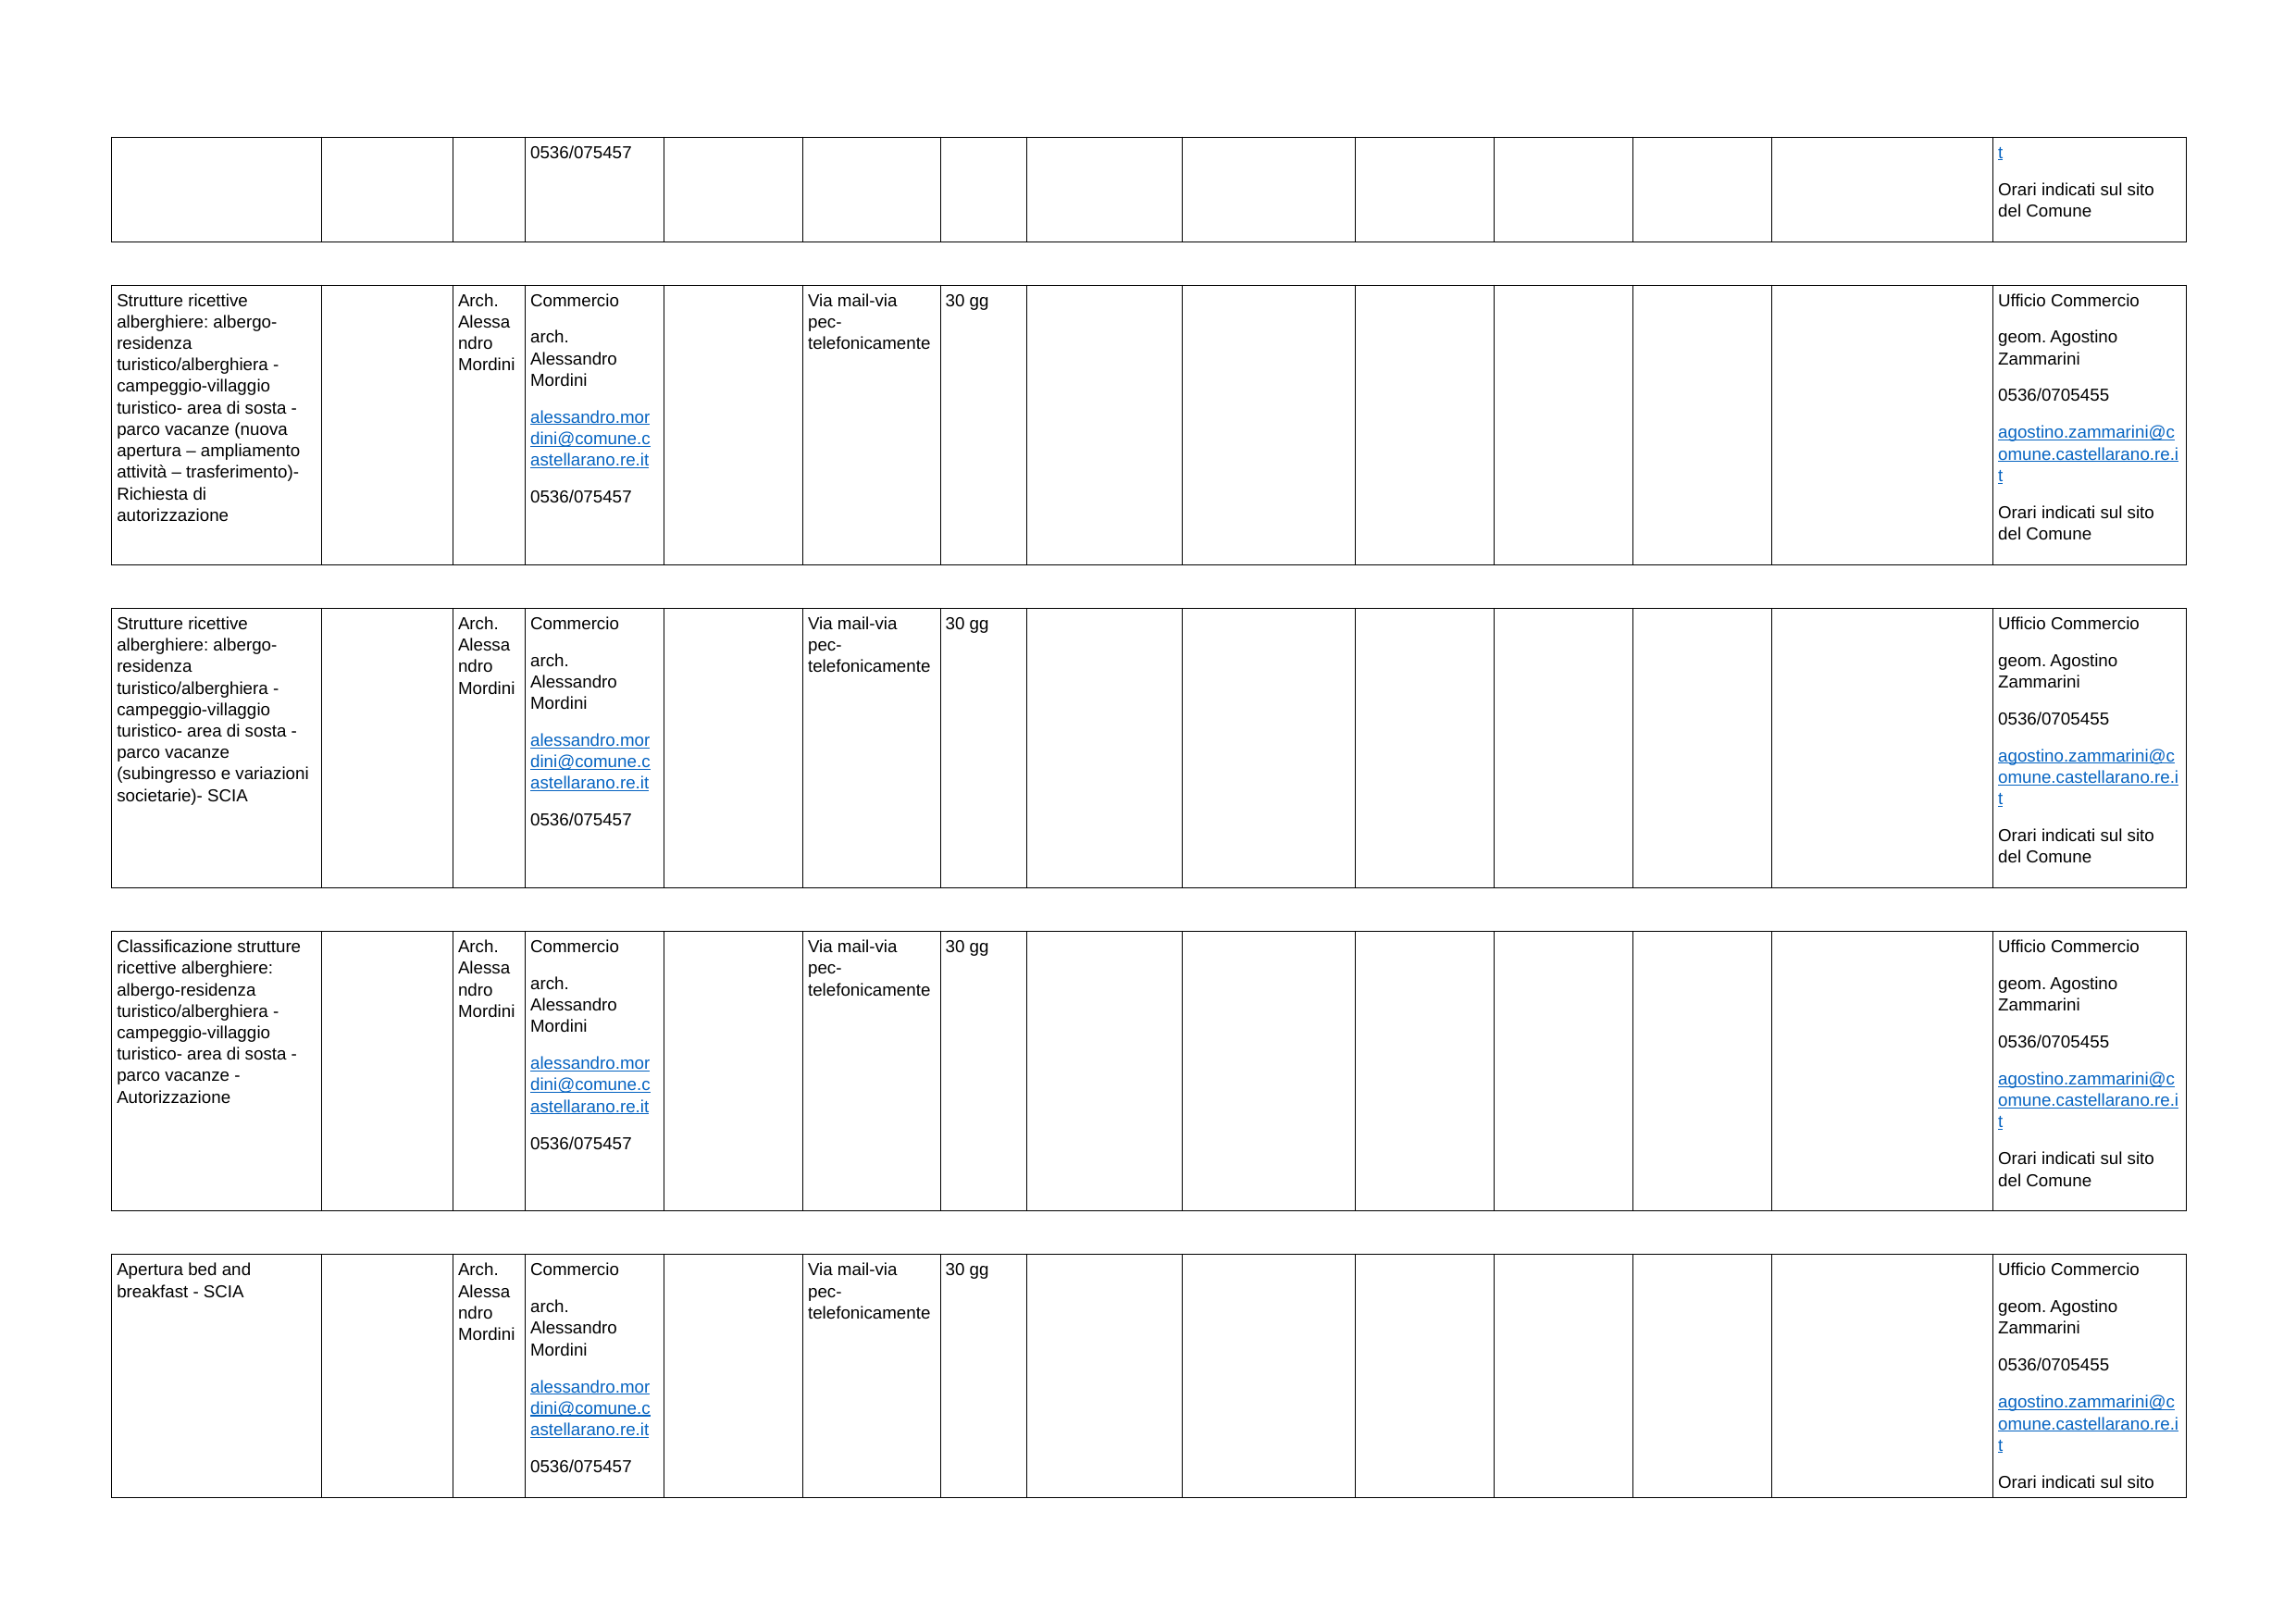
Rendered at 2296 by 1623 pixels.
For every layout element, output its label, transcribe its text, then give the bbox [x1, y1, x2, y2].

table_header [664, 138, 802, 242]
table_header [1027, 932, 1182, 1210]
table_header [1633, 286, 1771, 564]
table_header [1027, 1255, 1182, 1497]
table_header [1356, 1255, 1494, 1497]
table_header [1027, 138, 1182, 242]
table_header Via mail-via pec-telefonicamente [803, 1255, 940, 1497]
table_header [322, 609, 453, 887]
table_header [664, 932, 802, 1210]
table_header [1495, 286, 1632, 564]
table_header Strutture ricettive alberghiere: albergo-residenza turistico/alberghiera -campeggio-villaggio turistico- area di sosta -parco vacanze (subingresso e variazioni societarie)- SCIA [112, 609, 321, 887]
table_header [1183, 138, 1355, 242]
table_header [1633, 1255, 1771, 1497]
table_header [1356, 609, 1494, 887]
table_header [322, 1255, 453, 1497]
table_header Apertura bed and breakfast - SCIA [112, 1255, 321, 1497]
table_header [1495, 138, 1632, 242]
table_header [1183, 286, 1355, 564]
table_header [1633, 609, 1771, 887]
table_header [1027, 286, 1182, 564]
table_header [664, 286, 802, 564]
table_header [1495, 609, 1632, 887]
table_header Arch. Alessandro Mordini [453, 1255, 525, 1497]
table_header [941, 138, 1026, 242]
table_header Ufficio Commercio geom. Agostino Zammarini 0536/0705455 agostino.zammarini@comune.castellarano.re.it Orari indicati sul sito [1993, 1255, 2186, 1497]
table_header [1772, 1255, 1992, 1497]
table_header [453, 138, 525, 242]
table_header 0536/075457 [526, 138, 664, 242]
table_header Commercio arch. Alessandro Mordini alessandro.mordini@comune.castellarano.re.it 0536/075457 [526, 286, 664, 564]
table_header 30 gg [941, 1255, 1026, 1497]
table_header [803, 138, 940, 242]
table_header [1772, 138, 1992, 242]
table_header [1356, 138, 1494, 242]
table_header [1633, 138, 1771, 242]
table_header [112, 138, 321, 242]
table_header Commercio arch. Alessandro Mordini alessandro.mordini@comune.castellarano.re.it 0536/075457 [526, 1255, 664, 1497]
table_header [322, 286, 453, 564]
table_header [1633, 932, 1771, 1210]
table_header [1495, 932, 1632, 1210]
table_header 30 gg [941, 609, 1026, 887]
table_header t Orari indicati sul sito del Comune [1993, 138, 2186, 242]
table_header Via mail-via pec-telefonicamente [803, 932, 940, 1210]
table_header Commercio arch. Alessandro Mordini alessandro.mordini@comune.castellarano.re.it 0536/075457 [526, 932, 664, 1210]
table_header [1183, 932, 1355, 1210]
table_header [1772, 609, 1992, 887]
table_header 30 gg [941, 932, 1026, 1210]
table_header [322, 138, 453, 242]
table_header Ufficio Commercio geom. Agostino Zammarini 0536/0705455 agostino.zammarini@comune.castellarano.re.it Orari indicati sul sito del Comune [1993, 932, 2186, 1210]
table_header Ufficio Commercio geom. Agostino Zammarini 0536/0705455 agostino.zammarini@comune.castellarano.re.it Orari indicati sul sito del Comune [1993, 609, 2186, 887]
table_header Strutture ricettive alberghiere: albergo-residenza turistico/alberghiera -campeggio-villaggio turistico- area di sosta -parco vacanze (nuova apertura – ampliamento attività – trasferimento)- Richiesta di autorizzazione [112, 286, 321, 564]
table_header Arch. Alessandro Mordini [453, 932, 525, 1210]
table_header [1183, 609, 1355, 887]
table_header [664, 1255, 802, 1497]
table_header Commercio arch. Alessandro Mordini alessandro.mordini@comune.castellarano.re.it 0536/075457 [526, 609, 664, 887]
table_header [1495, 1255, 1632, 1497]
table_header Via mail-via pec-telefonicamente [803, 609, 940, 887]
table_header 30 gg [941, 286, 1026, 564]
table_header Ufficio Commercio geom. Agostino Zammarini 0536/0705455 agostino.zammarini@comune.castellarano.re.it Orari indicati sul sito del Comune [1993, 286, 2186, 564]
table_header Arch. Alessandro Mordini [453, 286, 525, 564]
table_header [1183, 1255, 1355, 1497]
table_header [1772, 286, 1992, 564]
table_header [1356, 286, 1494, 564]
table_header [1772, 932, 1992, 1210]
table_header Arch. Alessandro Mordini [453, 609, 525, 887]
table_header [664, 609, 802, 887]
table_header [322, 932, 453, 1210]
table_header Classificazione strutture ricettive alberghiere: albergo-residenza turistico/alberghiera -campeggio-villaggio turistico- area di sosta -parco vacanze - Autorizzazione [112, 932, 321, 1210]
table_header [1027, 609, 1182, 887]
table_header Via mail-via pec-telefonicamente [803, 286, 940, 564]
table_header [1356, 932, 1494, 1210]
